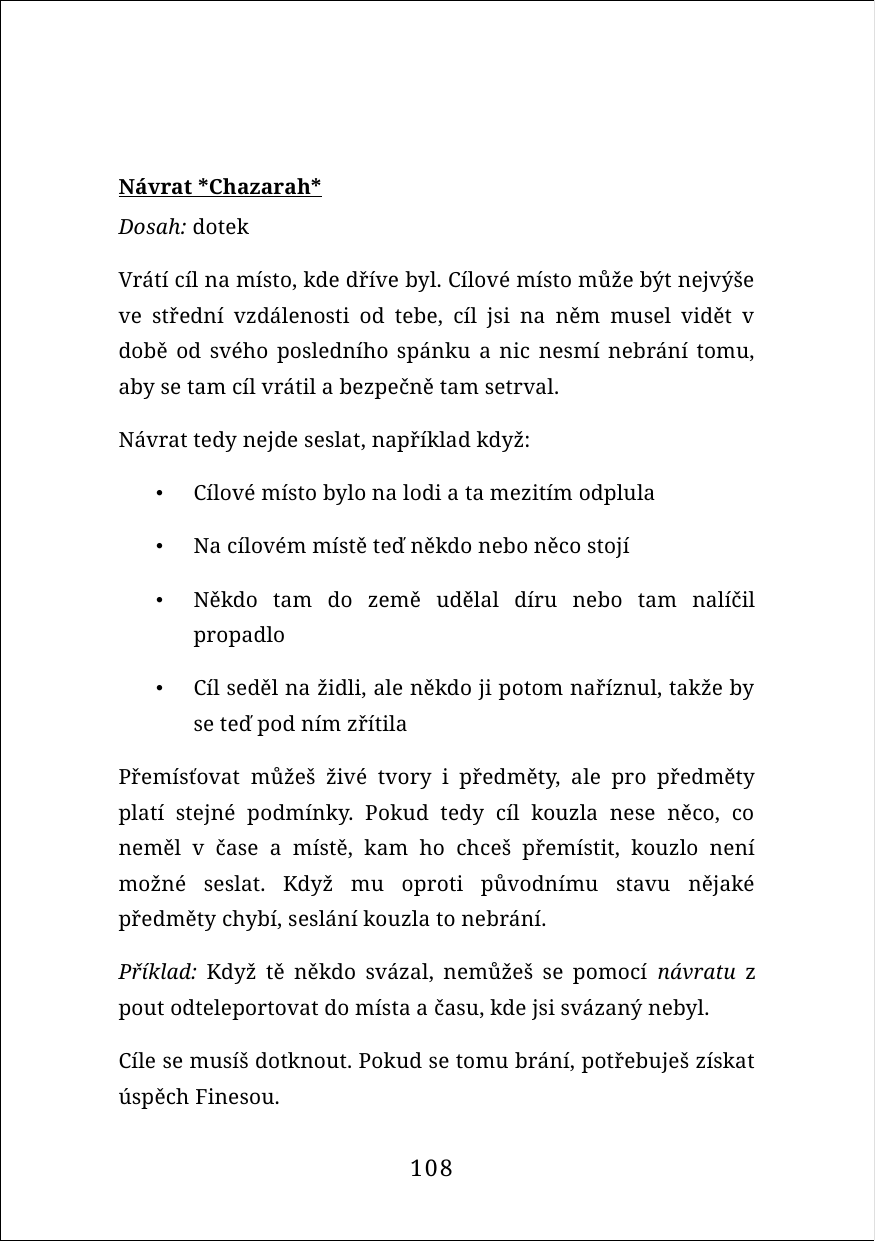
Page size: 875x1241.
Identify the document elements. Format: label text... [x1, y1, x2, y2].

text Vrátí cíl na místo, kde dříve byl. Cílové místo může být nejvýše ve střední vzdálenosti od tebe, cíl jsi na něm musel vidět v době od svého posledního spánku a nic nesmí nebrání tomu, aby se tam cíl vrátil a bezpečně tam setrval. [118, 265, 756, 400]
text Cíle se musíš dotknout. Pokud se tomu brání, potřebuješ získat úspěch Finesou. [118, 1046, 756, 1110]
list Cíl seděl na židli, ale někdo ji potom naříznul, takže by se teď pod ním zřítila [156, 673, 756, 737]
text Přemísťovat můžeš živé tvory i předměty, ale pro předměty platí stejné podmínky. Pokud tedy cíl kouzla nese něco, co neměl v čase a místě, kam ho chceš přemístit, kouzlo není možné seslat. Když mu oproti původnímu stavu nějaké předměty chybí, seslání kouzla to nebrání. [118, 762, 756, 933]
list Někdo tam do země udělal díru nebo tam nalíčil propadlo [156, 585, 756, 649]
list Cílové místo bylo na lodi a ta mezitím odplula [156, 478, 756, 507]
list Na cílovém místě teď někdo nebo něco stojí [156, 531, 756, 560]
subtitle Návrat *Chazarah* [118, 172, 756, 200]
text Návrat tedy nejde seslat, například když: [118, 425, 756, 453]
text Příklad: Když tě někdo svázal, nemůžeš se pomocí návratu z pout odteleportovat do místa a času, kde jsi svázaný nebyl. [118, 957, 756, 1021]
text Dosah: dotek [118, 212, 756, 240]
